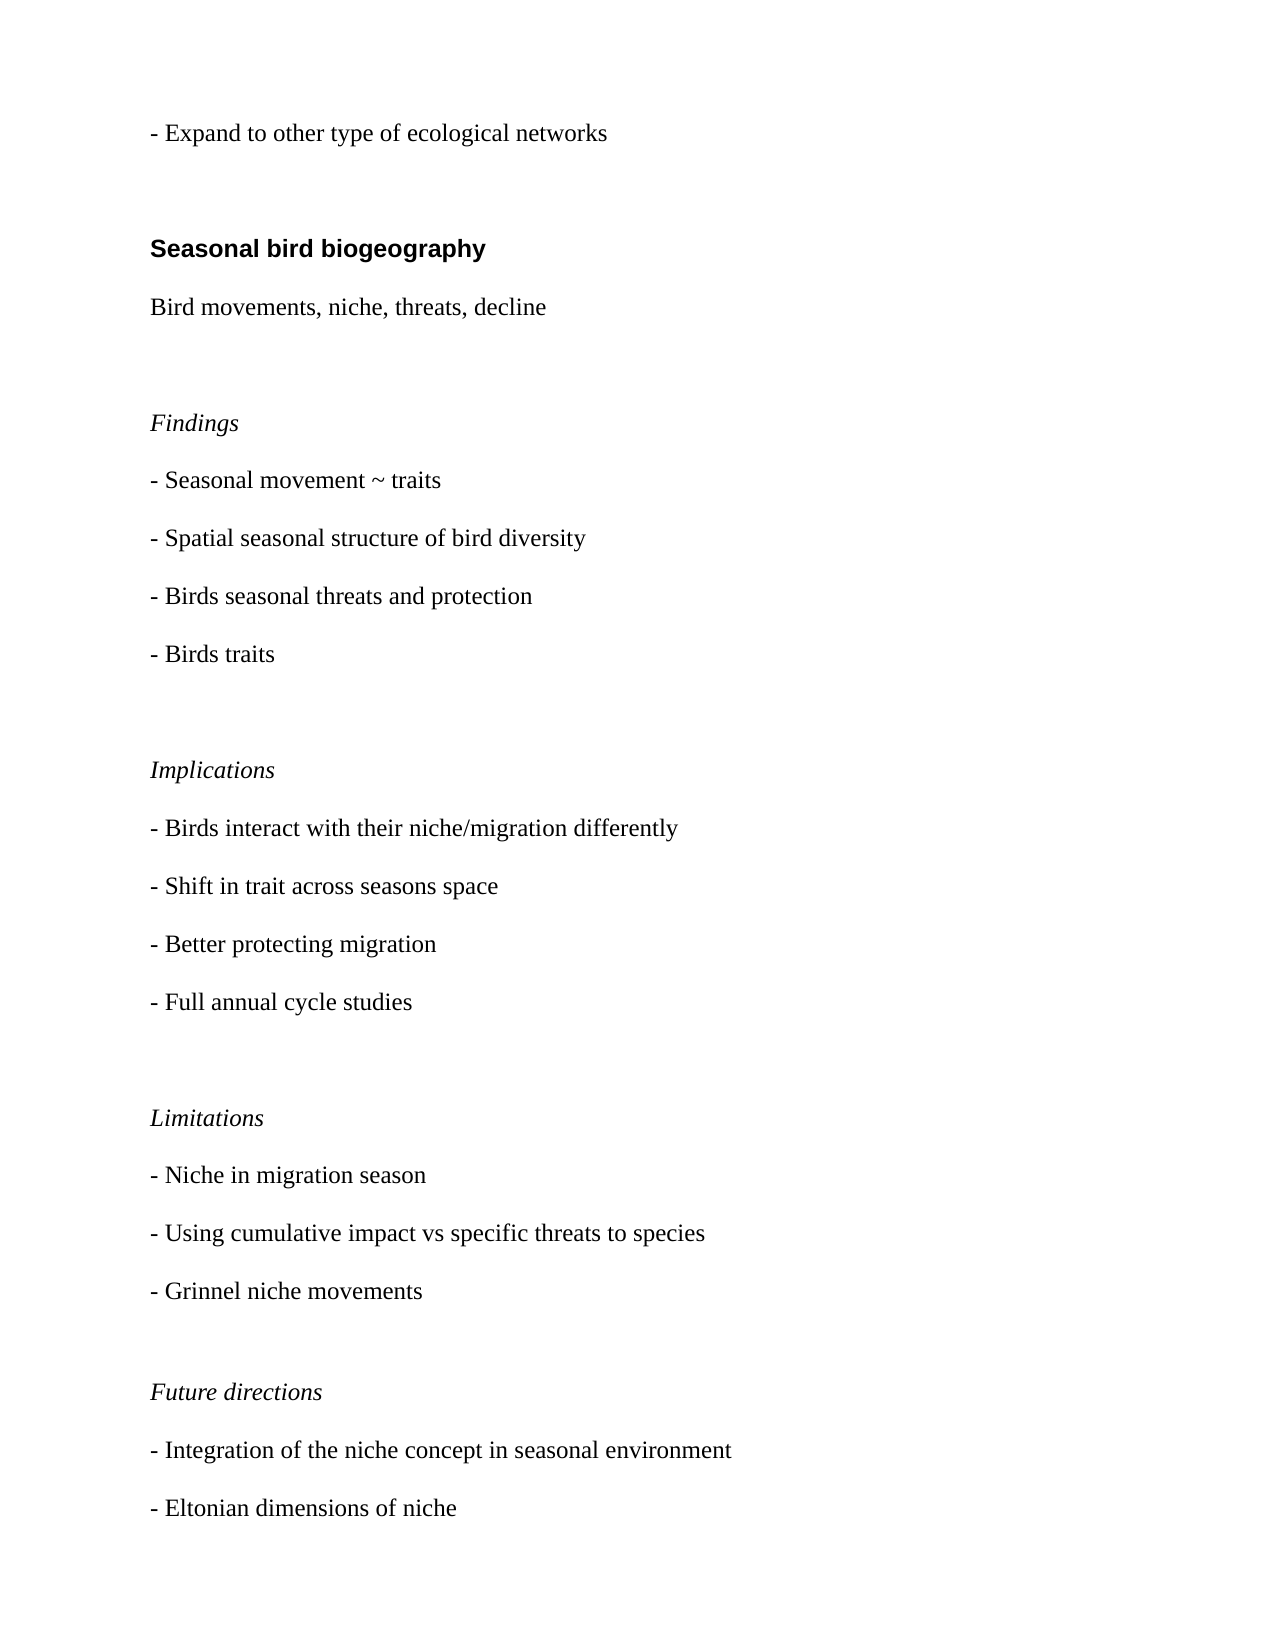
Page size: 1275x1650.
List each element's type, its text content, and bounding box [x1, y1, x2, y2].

text Implications [150, 755, 1125, 784]
text - Shift in trait across seasons space [150, 871, 1125, 900]
text - Integration of the niche concept in seasonal environment [150, 1435, 1125, 1464]
text - Birds seasonal threats and protection [150, 581, 1125, 610]
text Findings [150, 408, 1125, 436]
text - Birds interact with their niche/migration differently [150, 813, 1125, 842]
text - Full annual cycle studies [150, 987, 1125, 1016]
text - Grinnel niche movements [150, 1276, 1125, 1348]
text - Spatial seasonal structure of bird diversity [150, 523, 1125, 552]
text - Niche in migration season [150, 1161, 1125, 1189]
text - Expand to other type of ecological networks [150, 118, 1125, 147]
text Future directions [150, 1377, 1125, 1406]
text - Eltonian dimensions of niche [150, 1493, 1125, 1522]
subtitle Seasonal bird biogeography [150, 234, 1125, 263]
text - Using cumulative impact vs specific threats to species [150, 1218, 1125, 1247]
text Limitations [150, 1103, 1125, 1131]
text - Birds traits [150, 639, 1125, 668]
text Bird movements, niche, threats, decline [150, 292, 1125, 321]
text - Seasonal movement ~ traits [150, 466, 1125, 494]
text - Better protecting migration [150, 929, 1125, 958]
